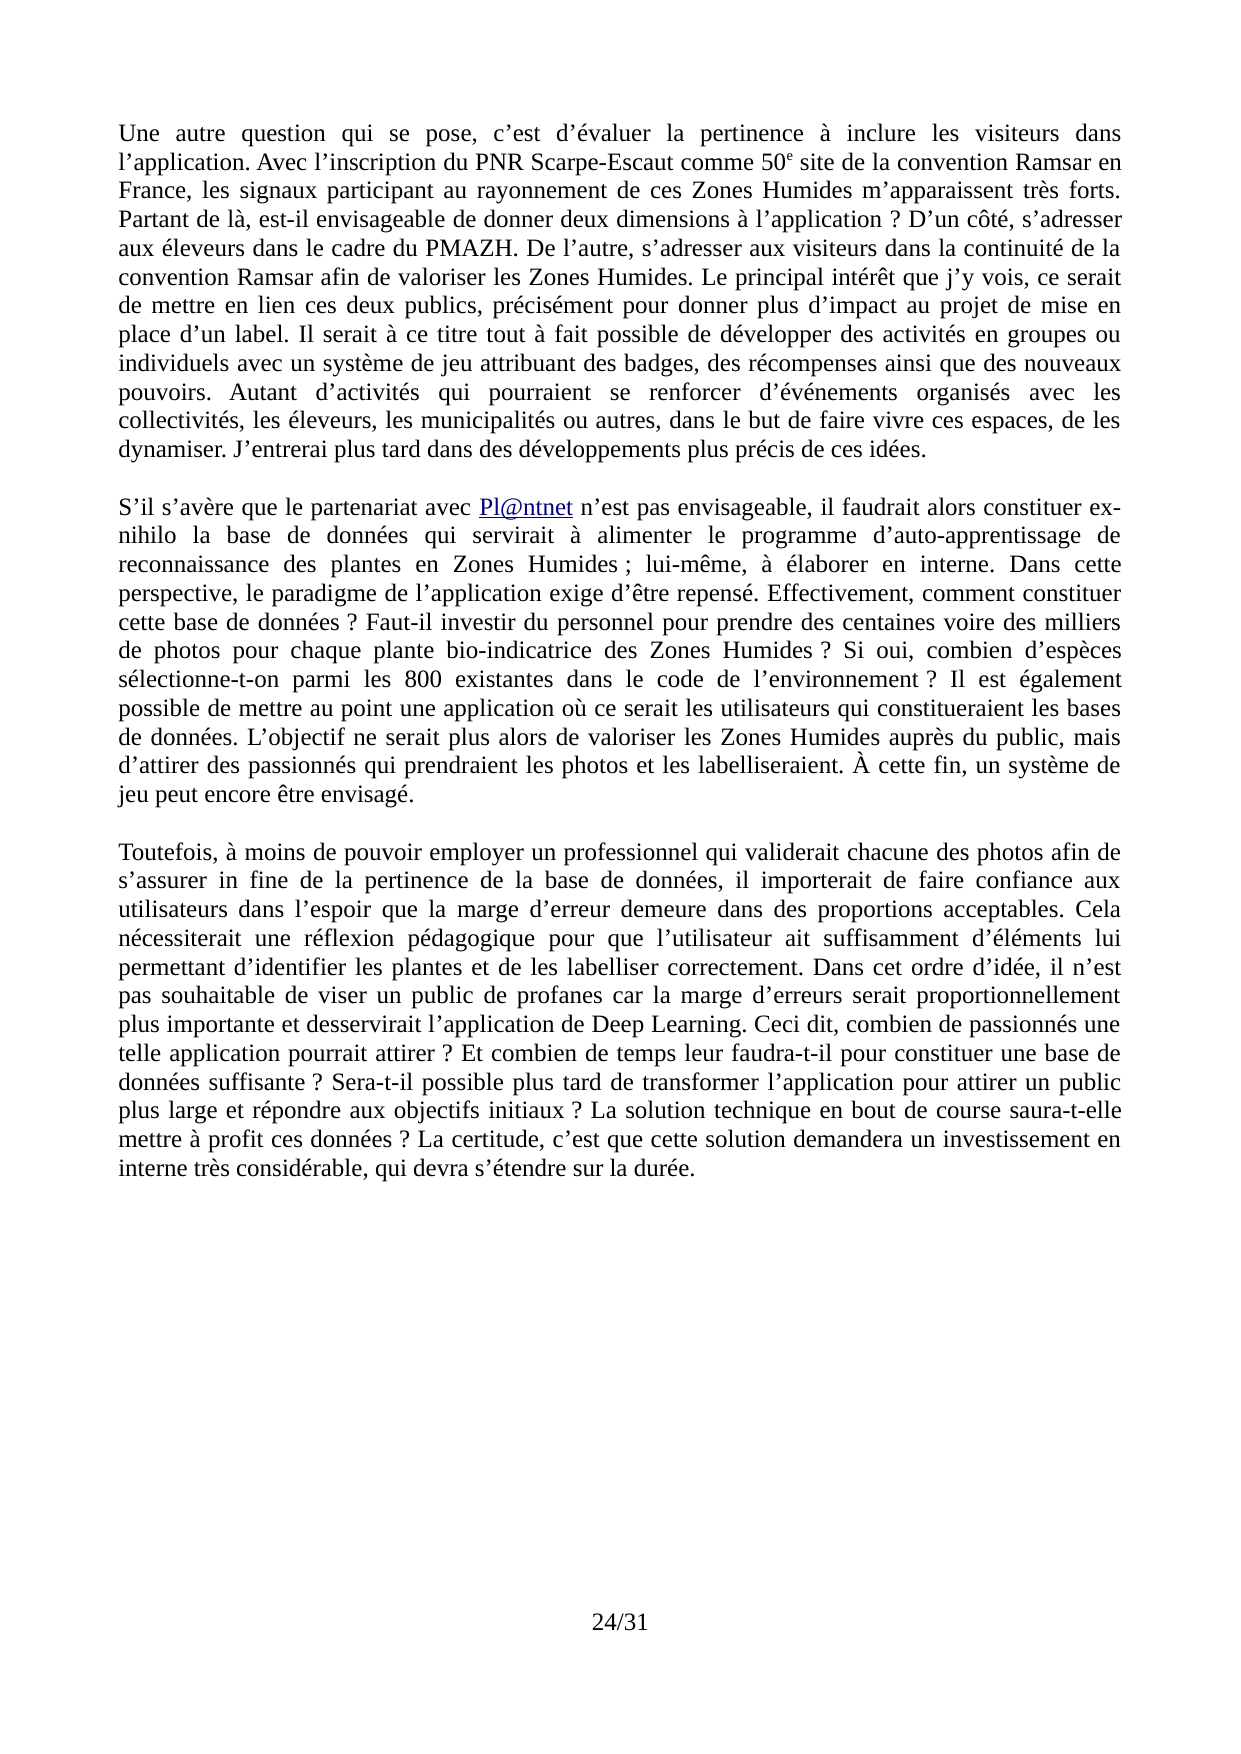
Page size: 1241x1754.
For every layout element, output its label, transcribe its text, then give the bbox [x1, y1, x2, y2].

text Toutefois, à moins de pouvoir employer un professionnel qui validerait chacune des photos afin de s’assurer in fine de la pertinence de la base de données, il importerait de faire confiance aux utilisateurs dans l’espoir que la marge d’erreur demeure dans des proportions acceptables. Cela nécessiterait une réflexion pédagogique pour que l’utilisateur ait suffisamment d’éléments lui permettant d’identifier les plantes et de les labelliser correctement. Dans cet ordre d’idée, il n’est pas souhaitable de viser un public de profanes car la marge d’erreurs serait proportionnellement plus importante et desservirait l’application de Deep Learning. Ceci dit, combien de passionnés une telle application pourrait attirer ? Et combien de temps leur faudra-t-il pour constituer une base de données suffisante ? Sera-t-il possible plus tard de transformer l’application pour attirer un public plus large et répondre aux objectifs initiaux ? La solution technique en bout de course saura-t-elle mettre à profit ces données ? La certitude, c’est que cette solution demandera un investissement en interne très considérable, qui devra s’étendre sur la durée. [118, 837, 1122, 1182]
text S’il s’avère que le partenariat avec Pl@ntnet n’est pas envisageable, il faudrait alors constituer ex-nihilo la base de données qui servirait à alimenter le programme d’auto-apprentissage de reconnaissance des plantes en Zones Humides ; lui-même, à élaborer en interne. Dans cette perspective, le paradigme de l’application exige d’être repensé. Effectivement, comment constituer cette base de données ? Faut-il investir du personnel pour prendre des centaines voire des milliers de photos pour chaque plante bio-indicatrice des Zones Humides ? Si oui, combien d’espèces sélectionne-t-on parmi les 800 existantes dans le code de l’environnement ? Il est également possible de mettre au point une application où ce serait les utilisateurs qui constitueraient les bases de données. L’objectif ne serait plus alors de valoriser les Zones Humides auprès du public, mais d’attirer des passionnés qui prendraient les photos et les labelliseraient. À cette fin, un système de jeu peut encore être envisagé. [118, 492, 1122, 808]
text Une autre question qui se pose, c’est d’évaluer la pertinence à inclure les visiteurs dans l’application. Avec l’inscription du PNR Scarpe-Escaut comme 50e site de la convention Ramsar en France, les signaux participant au rayonnement de ces Zones Humides m’apparaissent très forts. Partant de là, est-il envisageable de donner deux dimensions à l’application ? D’un côté, s’adresser aux éleveurs dans le cadre du PMAZH. De l’autre, s’adresser aux visiteurs dans la continuité de la convention Ramsar afin de valoriser les Zones Humides. Le principal intérêt que j’y vois, ce serait de mettre en lien ces deux publics, précisément pour donner plus d’impact au projet de mise en place d’un label. Il serait à ce titre tout à fait possible de développer des activités en groupes ou individuels avec un système de jeu attribuant des badges, des récompenses ainsi que des nouveaux pouvoirs. Autant d’activités qui pourraient se renforcer d’événements organisés avec les collectivités, les éleveurs, les municipalités ou autres, dans le but de faire vivre ces espaces, de les dynamiser. J’entrerai plus tard dans des développements plus précis de ces idées. [118, 118, 1122, 463]
